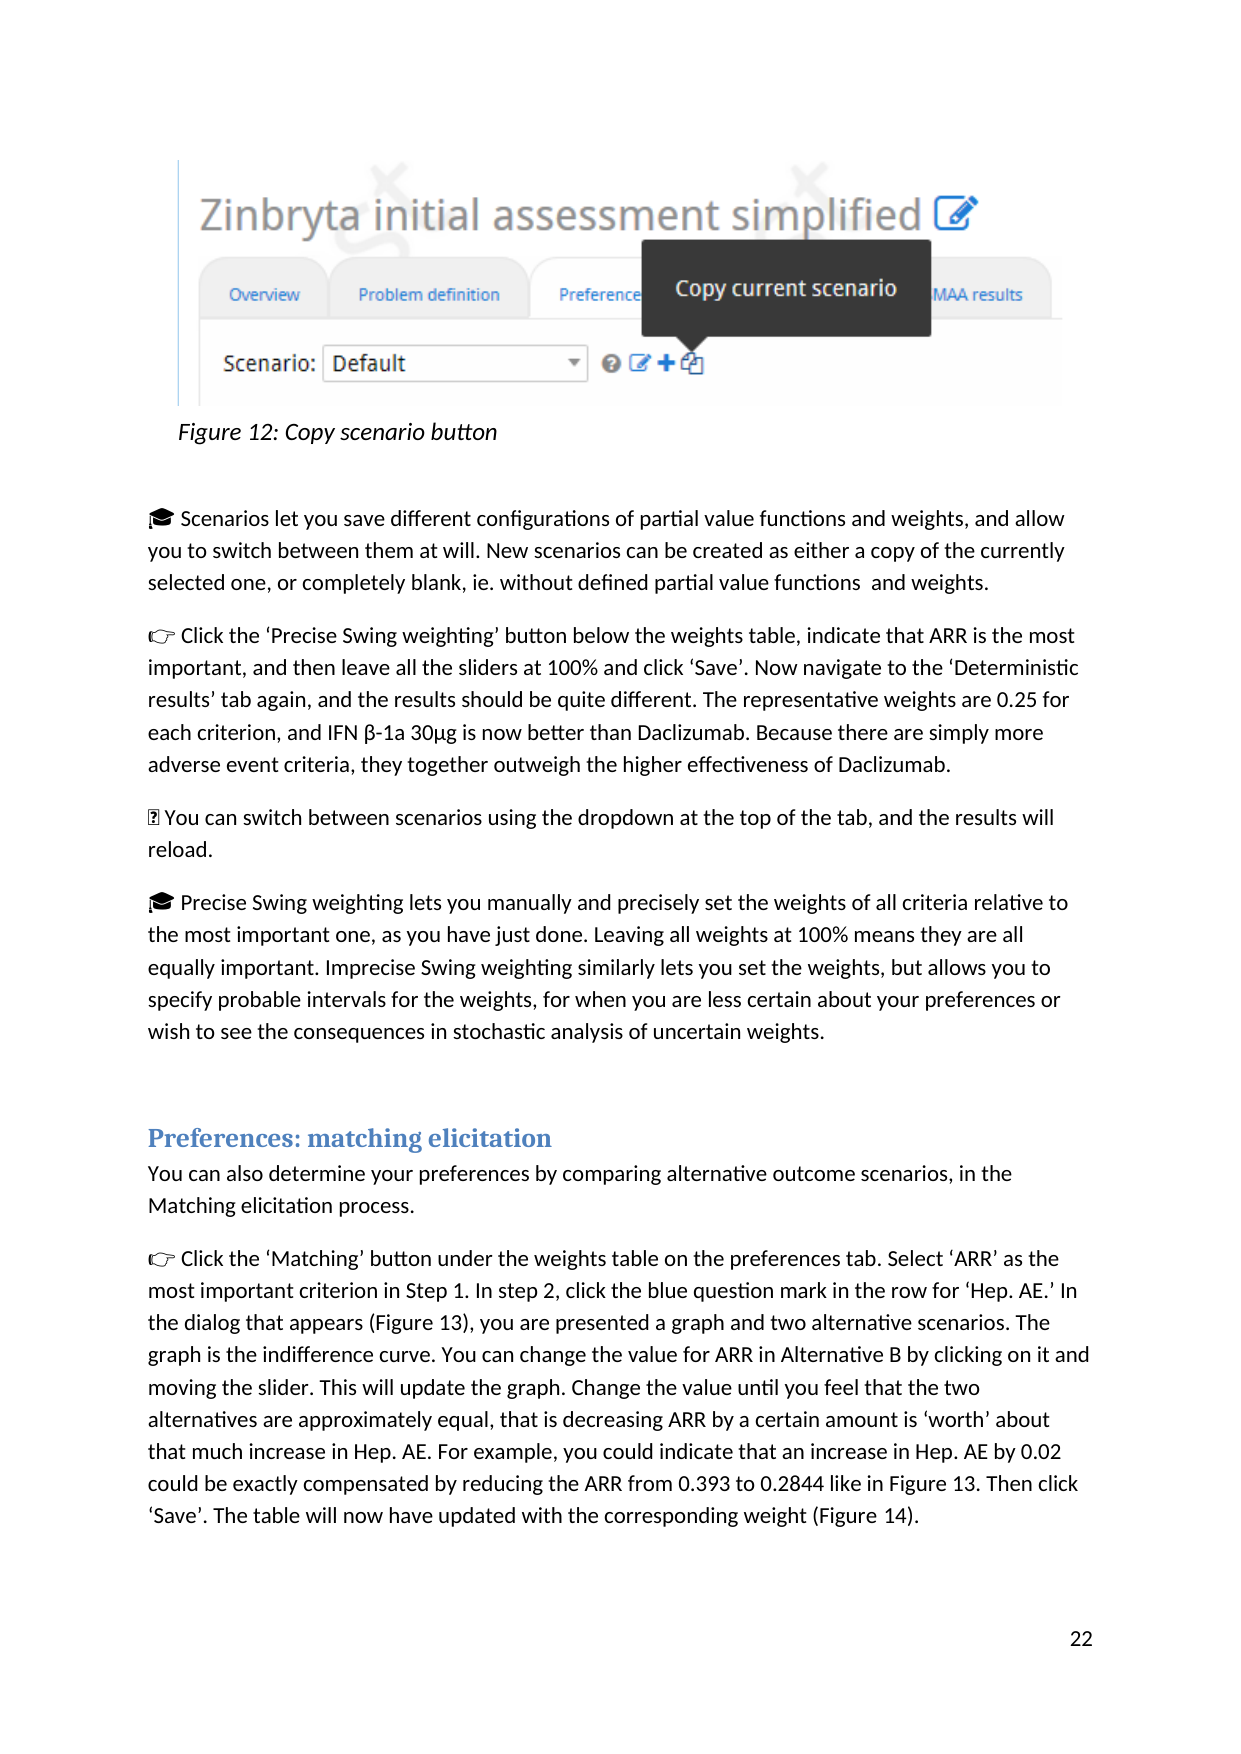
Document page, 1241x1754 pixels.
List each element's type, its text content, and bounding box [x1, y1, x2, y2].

text 🎓 Precise Swing weighting lets you manually and precisely set the weights of all criteria relative to the most important one, as you have just done. Leaving all weights at 100% means they are all equally important. Imprecise Swing weighting similarly lets you set the weights, but allows you to specify probable intervals for the weights, for when you are less certain about your preferences or wish to see the consequences in stochastic analysis of uncertain weights. [148, 888, 1093, 1045]
text 🎓 Scenarios let you save different configurations of partial value functions and weights, and allow you to switch between them at will. New scenarios can be created as either a copy of the currently selected one, or completely blank, ie. without defined partial value functions and weights. [148, 504, 1093, 596]
text You can also determine your preferences by comparing alternative outcome scenarios, in the Matching elicitation process. [148, 1159, 1093, 1219]
text 👉 Click the ‘Precise Swing weighting’ button below the weights table, indicate that ARR is the most important, and then leave all the sliders at 100% and click ‘Save’. Now navigate to the ‘Deterministic results’ tab again, and the results should be quite different. The representative weights are 0.25 for each criterion, and IFN β-1a 30µg is now better than Daclizumab. Because there are simply more adverse event criteria, they together outweigh the higher effectiveness of Daclizumab. [148, 621, 1093, 778]
text 💡 You can switch between scenarios using the dropdown at the top of the tab, and the results will reload. [148, 803, 1093, 863]
subtitle Preferences: matching elicitation [148, 1123, 1093, 1154]
text Figure 12: Copy scenario button [178, 406, 1062, 447]
text 👉 Click the ‘Matching’ button under the weights table on the preferences tab. Select ‘ARR’ as the most important criterion in Step 1. In step 2, click the blue question mark in the row for ‘Hep. AE.’ In the dialog that appears (Figure 13), you are presented a graph and two alternative scenarios. The graph is the indifference curve. You can change the value for ARR in Alternative B by clicking on it and moving the slider. This will update the graph. Change the value until you feel that the two alternatives are approximately equal, that is decreasing ARR by a certain amount is ‘worth’ about that much increase in Hep. AE. For example, you could indicate that an increase in Hep. AE by 0.02 could be exactly compensated by reducing the ARR from 0.393 to 0.2844 like in Figure 13. Then click ‘Save’. The table will now have updated with the corresponding weight (Figure 14). [148, 1244, 1093, 1529]
picture [177, 160, 1063, 406]
